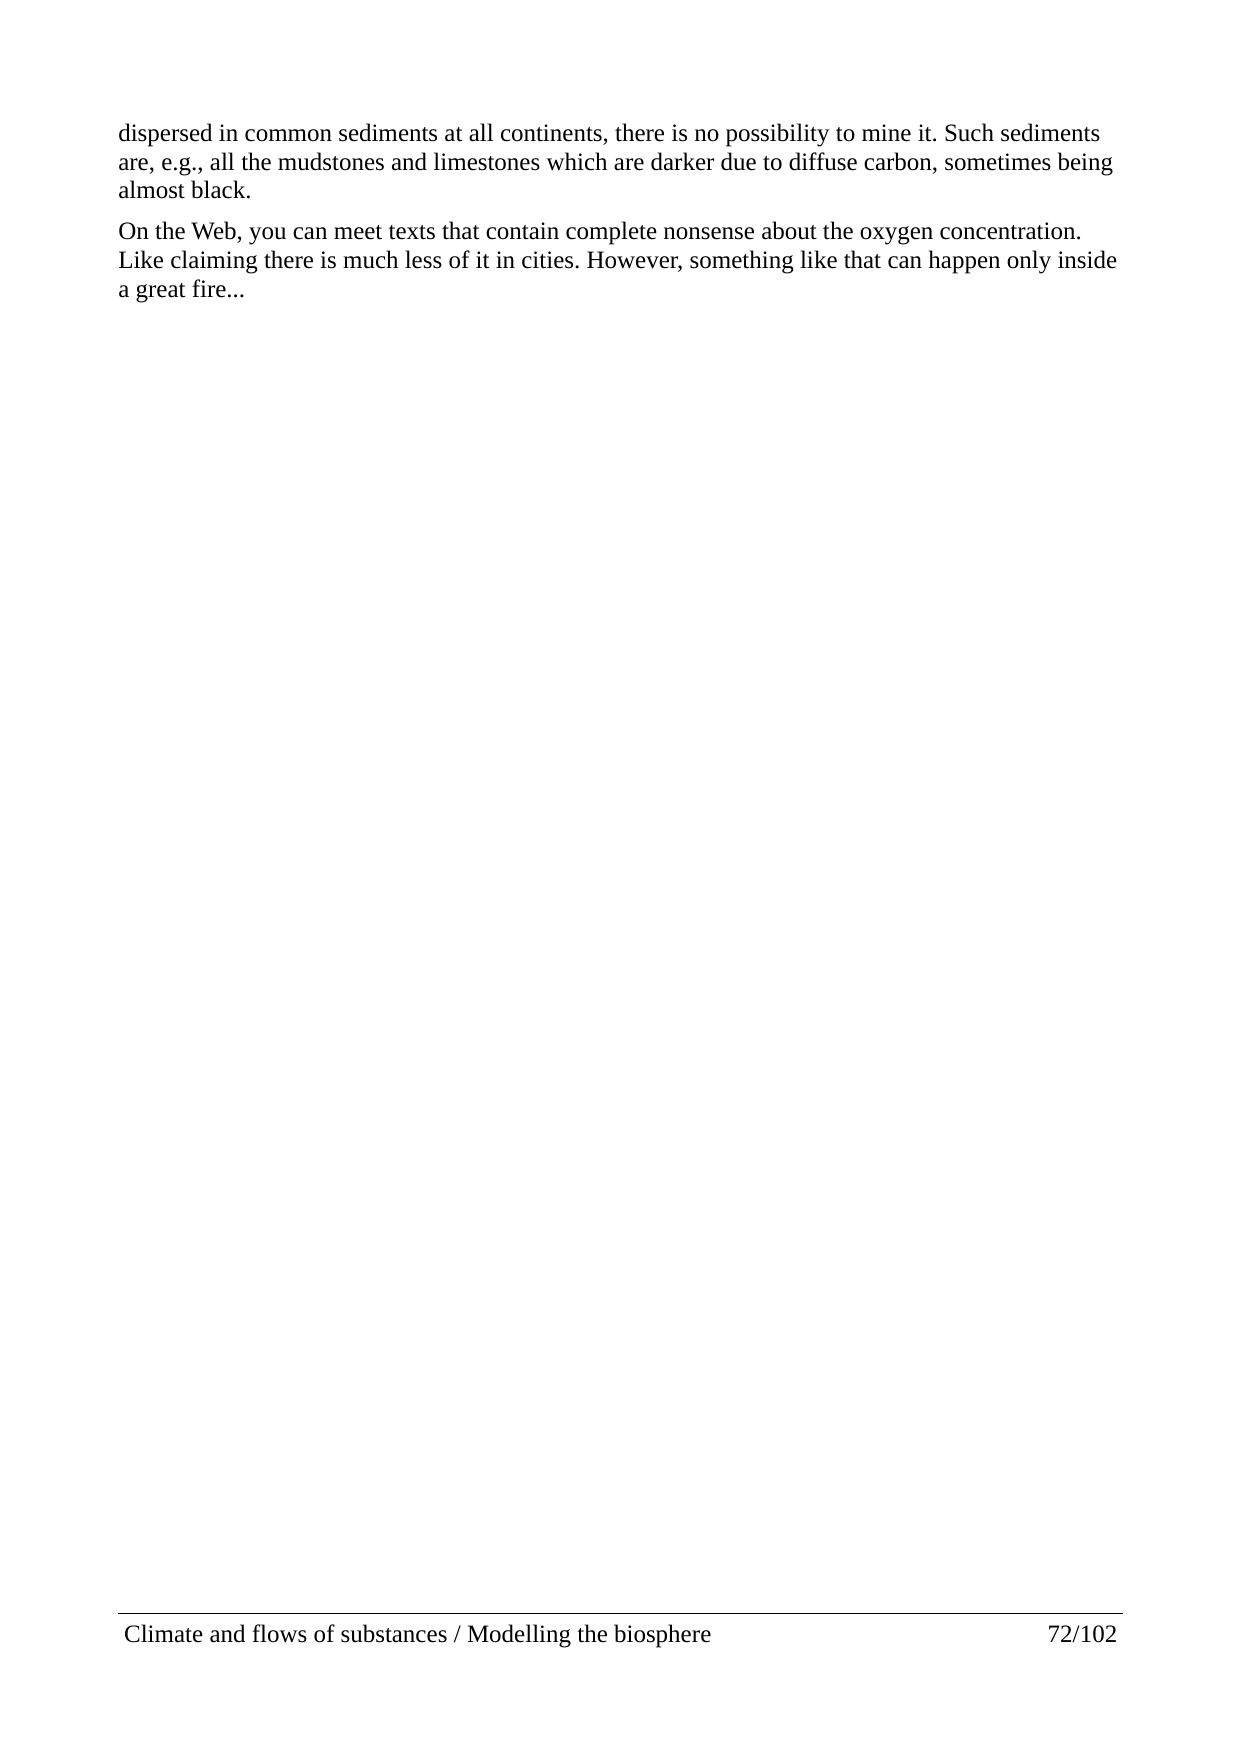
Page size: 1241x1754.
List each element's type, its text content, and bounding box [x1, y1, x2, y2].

text On the Web, you can meet texts that contain complete nonsense about the oxygen concentration. Like claiming there is much less of it in cities. However, something like that can happen only inside a great fire... [118, 216, 1122, 302]
text dispersed in common sediments at all continents, there is no possibility to mine it. Such sediments are, e.g., all⁠ the mudstones and limestones which are darker due to diffuse carbon, sometimes being almost black. [118, 118, 1122, 204]
